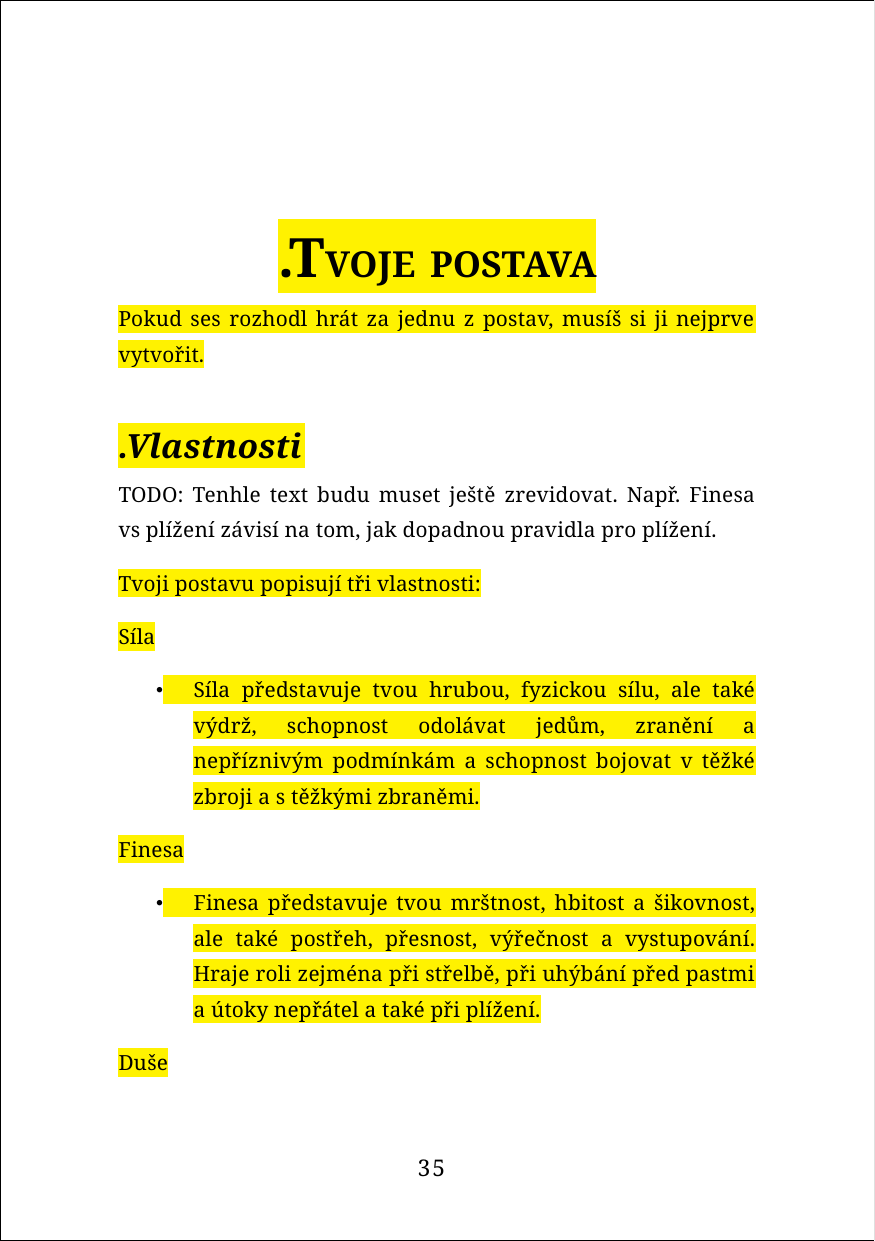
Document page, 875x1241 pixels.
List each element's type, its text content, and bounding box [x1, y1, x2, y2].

text Pokud ses rozhodl hrát za jednu z postav, musíš si ji nejprve vytvořit. [118, 304, 756, 368]
text Síla [118, 622, 756, 651]
text Tvoji postavu popisují tři vlastnosti: [118, 569, 756, 597]
text Finesa [118, 835, 756, 863]
text Duše [118, 1048, 756, 1077]
list Finesa představuje tvou mrštnost, hbitost a šikovnost, ale také postřeh, přesnost, výřečnost a vystupování. Hraje roli zejména při střelbě, při uhýbání před pastmi a útoky nepřátel a také při plížení. [156, 888, 756, 1023]
text TODO: Tenhle text budu muset ještě zrevidovat. Např. Finesa vs plížení závisí na tom, jak dopadnou pravidla pro plížení. [118, 480, 756, 544]
list Síla představuje tvou hrubou, fyzickou sílu, ale také výdrž, schopnost odolávat jedům, zranění a nepříznivým podmínkám a schopnost bojovat v těžké zbroji a s těžkými zbraněmi. [156, 675, 756, 810]
subtitle .Vlastnosti [118, 423, 756, 468]
subtitle .Tvoje postava [118, 219, 756, 293]
